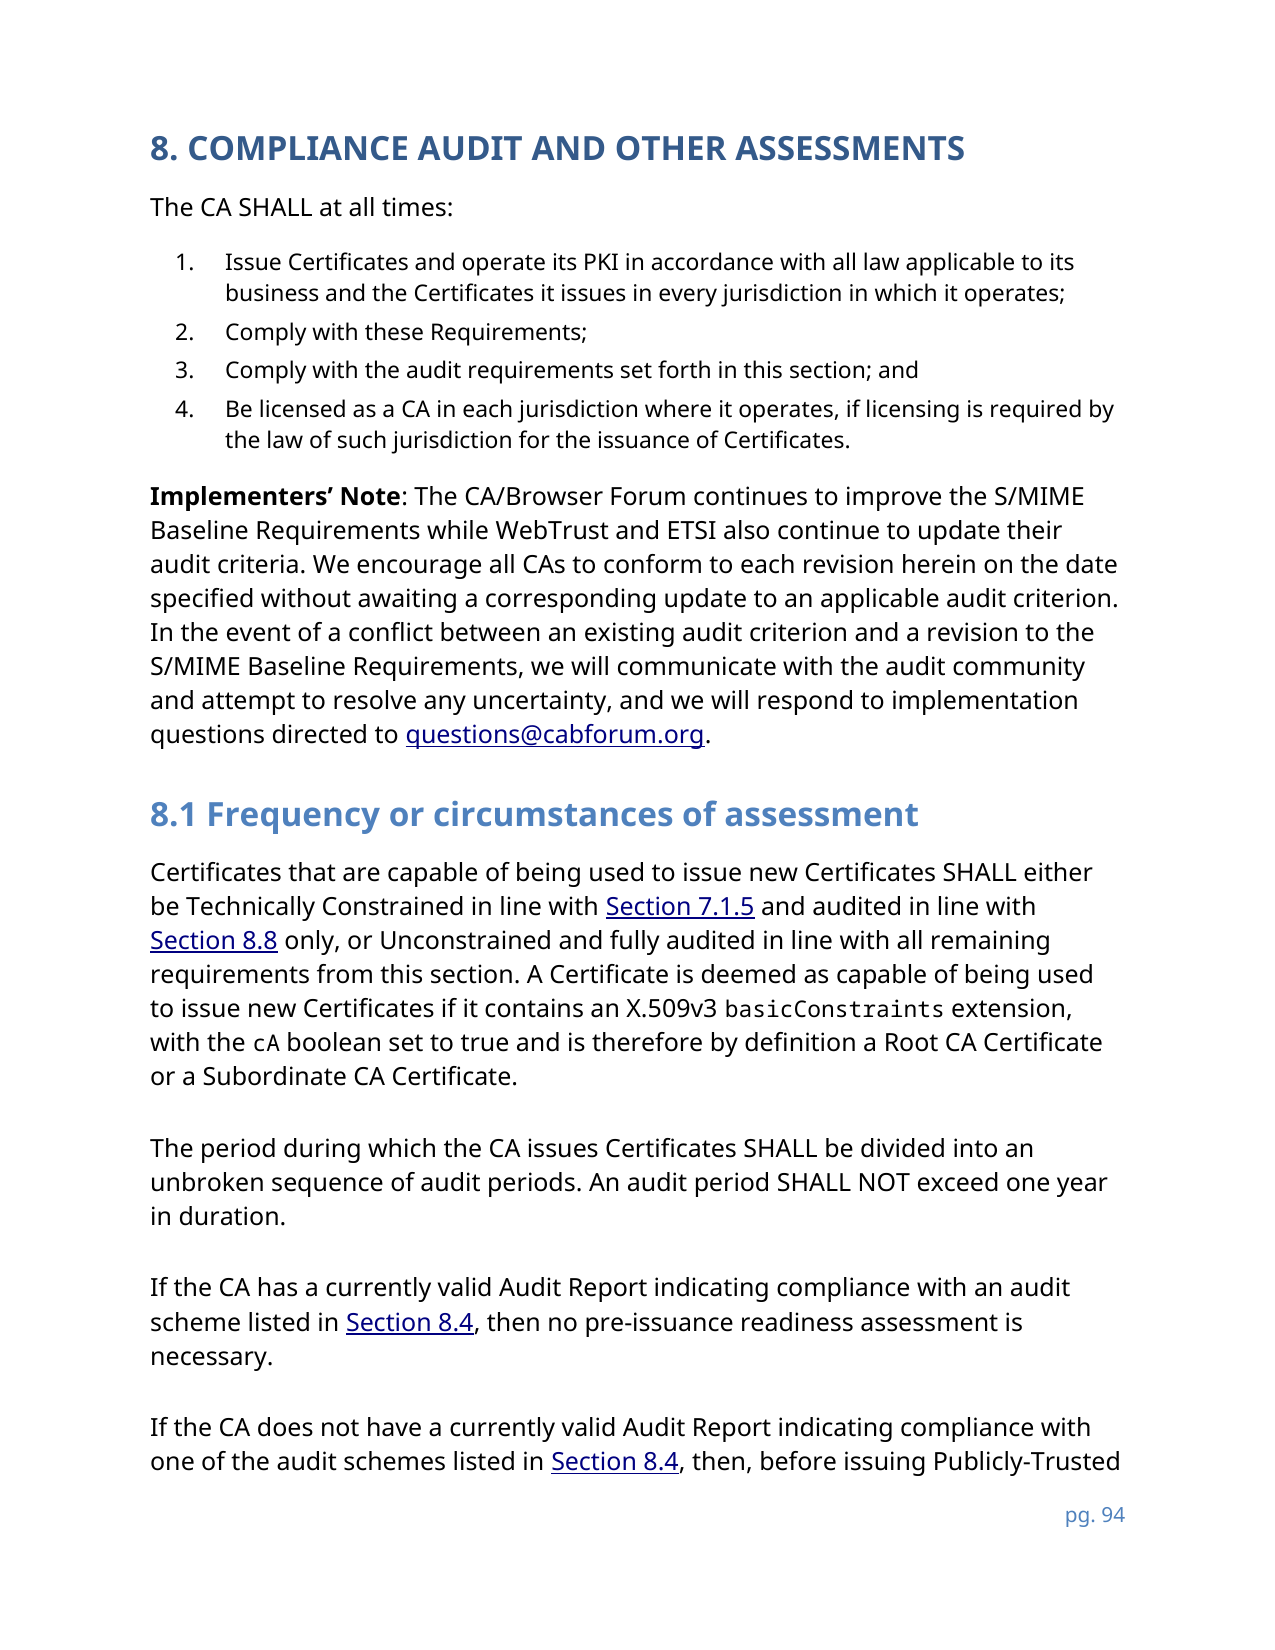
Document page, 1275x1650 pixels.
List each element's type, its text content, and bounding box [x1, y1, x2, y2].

text If the CA does not have a currently valid Audit Report indicating compliance with one of the audit schemes listed in Section 8.4, then, before issuing Publicly-Trusted [150, 1410, 1125, 1478]
text Certificates that are capable of being used to issue new Certificates SHALL either be Technically Constrained in line with Section 7.1.5 and audited in line with Section 8.8 only, or Unconstrained and fully audited in line with all remaining requirements from this section. A Certificate is deemed as capable of being used to issue new Certificates if it contains an X.509v3 basicConstraints extension, with the cA boolean set to true and is therefore by definition a Root CA Certificate or a Subordinate CA Certificate. [150, 854, 1125, 1093]
text If the CA has a currently valid Audit Report indicating compliance with an audit scheme listed in Section 8.4, then no pre-issuance readiness assessment is necessary. [150, 1270, 1125, 1372]
list Comply with the audit requirements set forth in this section; and [175, 354, 1125, 386]
list Comply with these Requirements; [175, 316, 1125, 347]
text The CA SHALL at all times: [150, 189, 1125, 223]
list Issue Certificates and operate its PKI in accordance with all law applicable to its business and the Certificates it issues in every jurisdiction in which it operates; [175, 246, 1125, 308]
text Implementers’ Note: The CA/Browser Forum continues to improve the S/MIME Baseline Requirements while WebTrust and ETSI also continue to update their audit criteria. We encourage all CAs to conform to each revision herein on the date specified without awaiting a corresponding update to an applicable audit criterion. In the event of a conflict between an existing audit criterion and a revision to the S/MIME Baseline Requirements, we will communicate with the audit community and attempt to resolve any uncertainty, and we will respond to implementation questions directed to questions@cabforum.org. [150, 478, 1125, 751]
subtitle 8. COMPLIANCE AUDIT AND OTHER ASSESSMENTS [150, 125, 1125, 170]
text The period during which the CA issues Certificates SHALL be divided into an unbroken sequence of audit periods. An audit period SHALL NOT exceed one year in duration. [150, 1130, 1125, 1233]
list Be licensed as a CA in each jurisdiction where it operates, if licensing is required by the law of such jurisdiction for the issuance of Certificates. [175, 393, 1125, 456]
subtitle 8.1 Frequency or circumstances of assessment [150, 790, 1125, 836]
